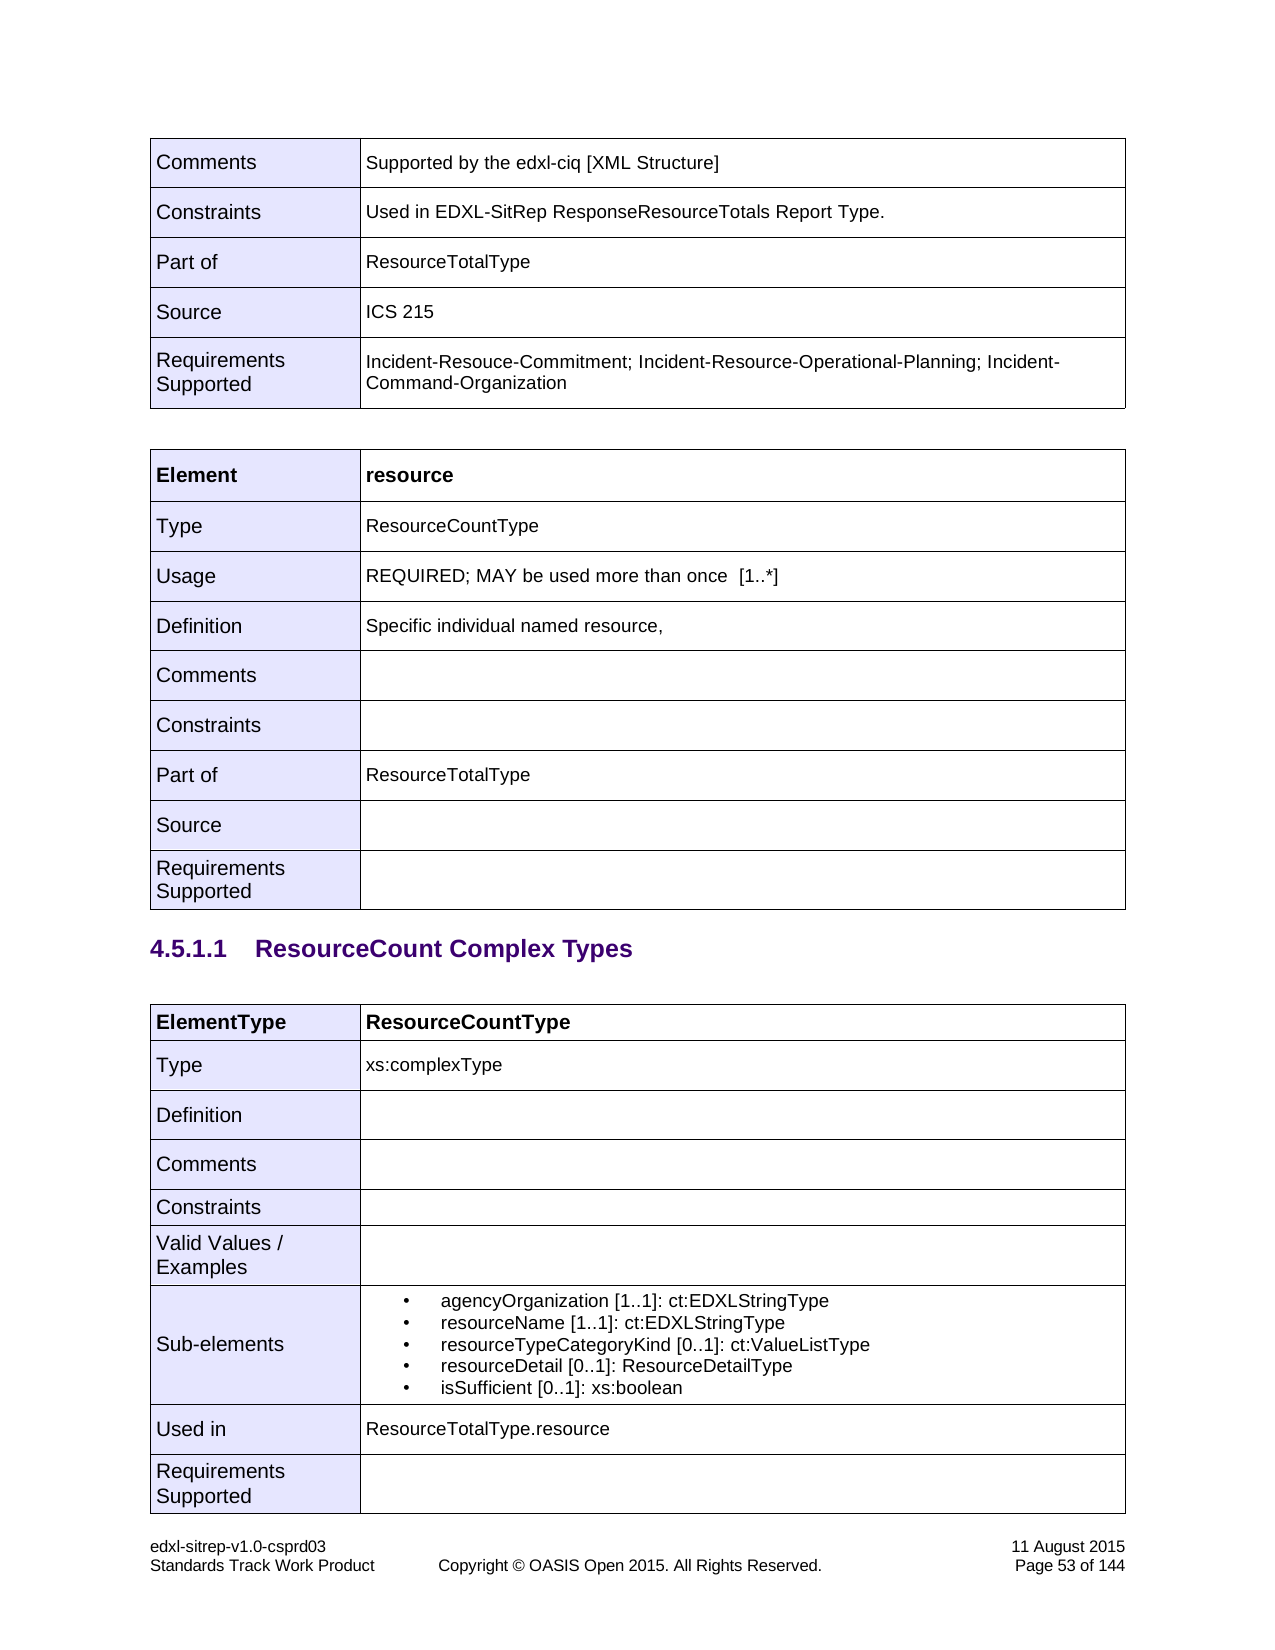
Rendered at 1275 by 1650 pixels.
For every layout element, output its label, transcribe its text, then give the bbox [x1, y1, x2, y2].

table_cell Requirements Supported [151, 1455, 360, 1513]
table_cell Source [151, 288, 360, 337]
table_cell ResourceCountType [361, 502, 1125, 551]
table_cell Type [151, 1041, 360, 1089]
table_cell Constraints [151, 1190, 360, 1225]
table_cell Constraints [151, 701, 360, 750]
table_cell ResourceTotalType.resource [361, 1405, 1125, 1454]
table_cell ResourceTotalType [361, 751, 1125, 800]
table_cell [361, 851, 1125, 909]
table_header Element [151, 450, 360, 501]
table_cell Supported by the edxl-ciq [XML Structure] [361, 139, 1125, 187]
table_cell Definition [151, 1091, 360, 1139]
table_cell xs:complexType [361, 1041, 1125, 1089]
table_cell agencyOrganization [1..1]: ct:EDXLStringType resourceName [1..1]: ct:EDXLStringType resourceTypeCategoryKind [0..1]: ct:ValueListType resourceDetail [0..1]: ResourceDetailType isSufficient [0..1]: xs:boolean [361, 1286, 1125, 1404]
table_cell Comments [151, 139, 360, 187]
table_cell Requirements Supported [151, 851, 360, 909]
table_cell [361, 651, 1125, 700]
table_cell Constraints [151, 188, 360, 237]
table_cell Used in EDXL-SitRep ResponseResourceTotals Report Type. [361, 188, 1125, 237]
table_cell Incident-Resouce-Commitment; Incident-Resource-Operational-Planning; Incident-Command-Organization [361, 338, 1125, 408]
table_cell Sub-elements [151, 1286, 360, 1404]
table_cell [361, 701, 1125, 750]
table_cell [361, 1091, 1125, 1139]
subtitle ResourceCount Complex Types [150, 934, 1125, 963]
table_cell Specific individual named resource, [361, 602, 1125, 650]
table_cell Source [151, 801, 360, 849]
table_header ResourceCountType [361, 1005, 1125, 1040]
table_cell Usage [151, 552, 360, 601]
table_cell [361, 1455, 1125, 1513]
table_cell Part of [151, 238, 360, 287]
table_cell [361, 1140, 1125, 1189]
table_cell Used in [151, 1405, 360, 1454]
table_cell Part of [151, 751, 360, 800]
table_cell Requirements Supported [151, 338, 360, 408]
table_cell [361, 1190, 1125, 1225]
table_cell [361, 1226, 1125, 1284]
table_cell Comments [151, 1140, 360, 1189]
table_cell REQUIRED; MAY be used more than once [1..*] [361, 552, 1125, 601]
table_header ElementType [151, 1005, 360, 1040]
table_cell Definition [151, 602, 360, 650]
table_header resource [361, 450, 1125, 501]
table_cell Type [151, 502, 360, 551]
table_cell ResourceTotalType [361, 238, 1125, 287]
table_cell Comments [151, 651, 360, 700]
table_cell ICS 215 [361, 288, 1125, 337]
table_cell [361, 801, 1125, 849]
table_cell Valid Values / Examples [151, 1226, 360, 1284]
